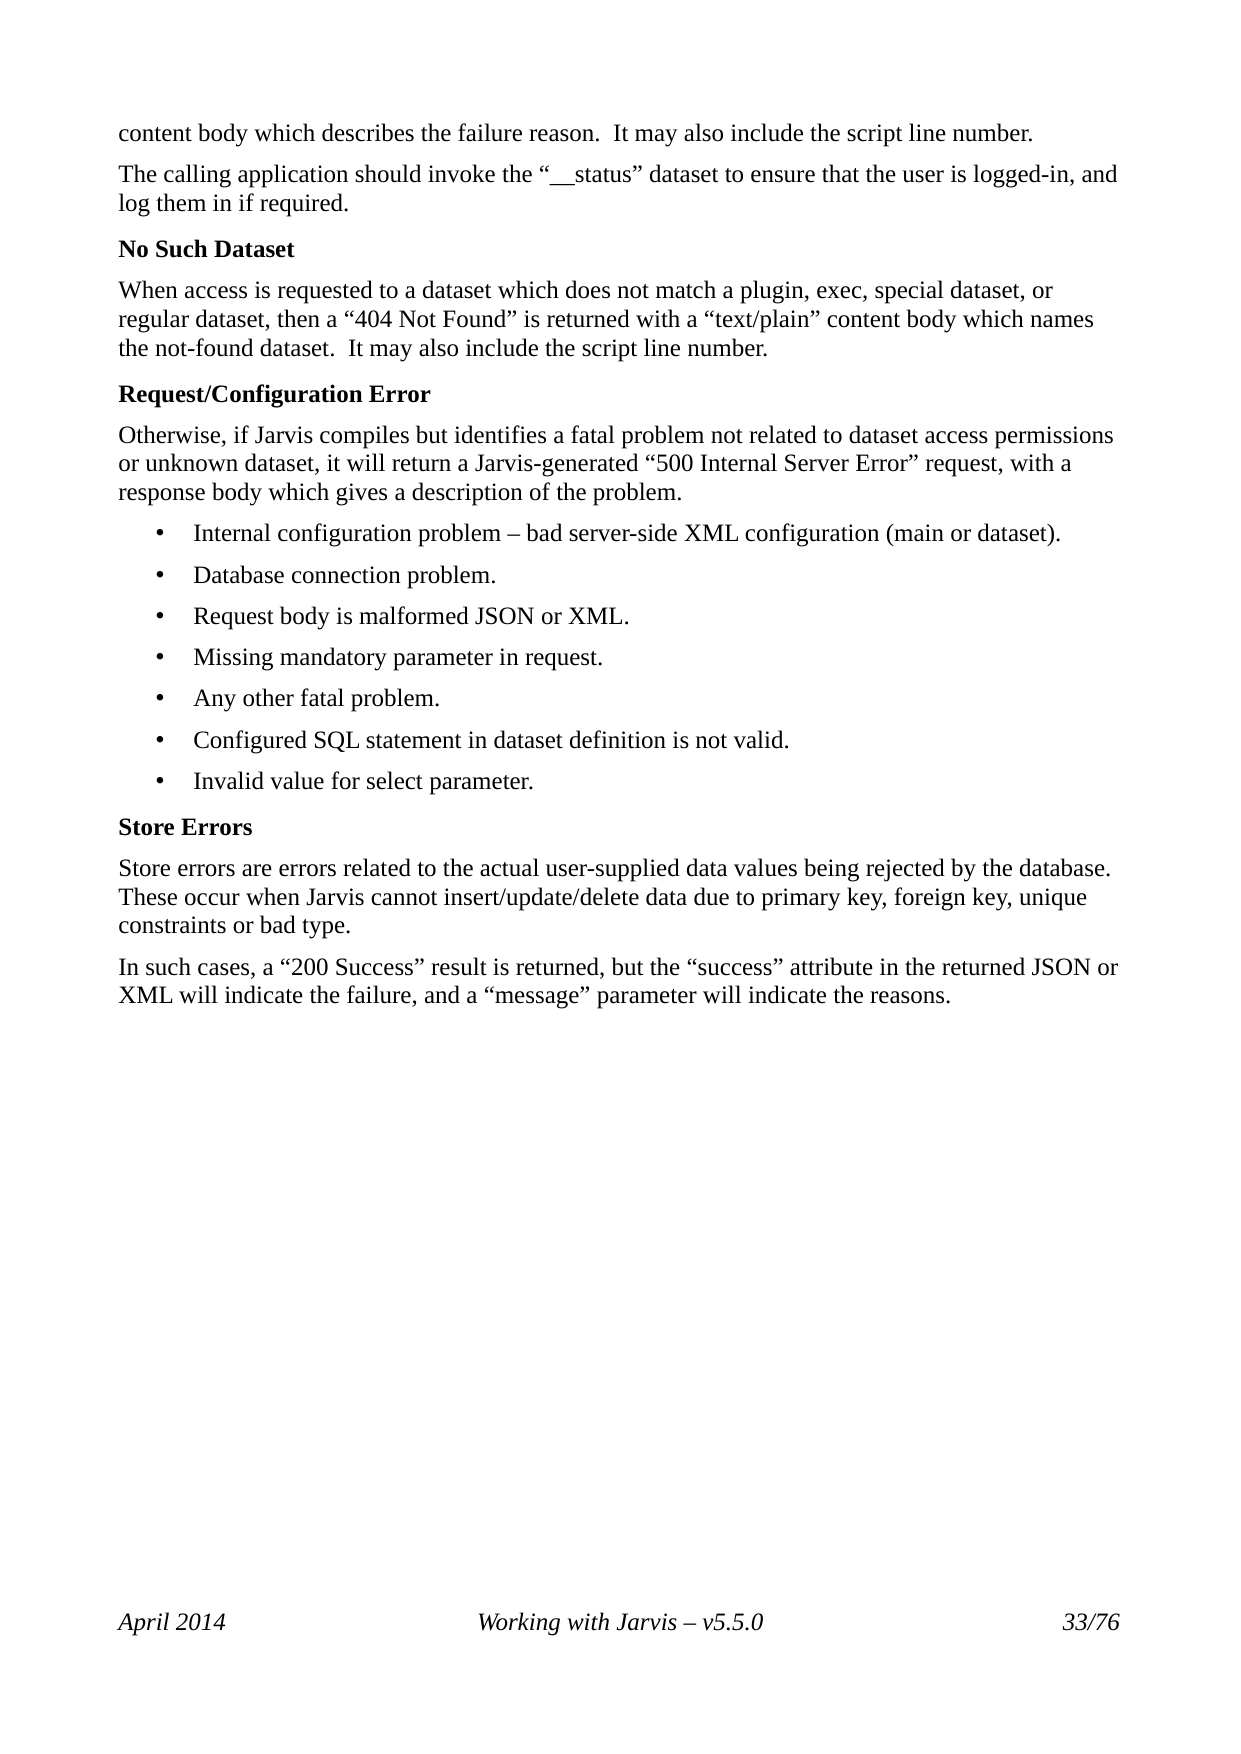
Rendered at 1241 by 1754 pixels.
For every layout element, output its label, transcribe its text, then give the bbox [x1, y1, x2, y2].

list Invalid value for select parameter. [156, 766, 1122, 795]
subtitle Store Errors [118, 812, 1122, 841]
text The calling application should invoke the “__status” dataset to ensure that the user is logged-in, and log them in if required. [118, 159, 1122, 217]
text content body which describes the failure reason. It may also include the script line number. [118, 118, 1122, 147]
text When access is requested to a dataset which does not match a plugin, exec, special dataset, or regular dataset, then a “404 Not Found” is returned with a “text/plain” content body which names the not-found dataset. It may also include the script line number. [118, 275, 1122, 361]
list Any other fatal problem. [156, 683, 1122, 712]
list Database connection problem. [156, 560, 1122, 588]
list Request body is malformed JSON or XML. [156, 601, 1122, 630]
text Store errors are errors related to the actual user-supplied data values being rejected by the database. These occur when Jarvis cannot insert/update/delete data due to primary key, foreign key, unique constraints or bad type. [118, 853, 1122, 939]
list Internal configuration problem – bad server-side XML configuration (main or dataset). [156, 518, 1122, 547]
text Otherwise, if Jarvis compiles but identifies a fatal problem not related to dataset access permissions or unknown dataset, it will return a Jarvis-generated “500 Internal Server Error” request, with a response body which gives a description of the problem. [118, 420, 1122, 506]
text In such cases, a “200 Success” result is returned, but the “success” attribute in the returned JSON or XML will indicate the failure, and a “message” parameter will indicate the reasons. [118, 952, 1122, 1009]
subtitle Request/Configuration Error [118, 379, 1122, 407]
list Configured SQL statement in dataset definition is not valid. [156, 725, 1122, 753]
subtitle No Such Dataset [118, 234, 1122, 263]
list Missing mandatory parameter in request. [156, 642, 1122, 671]
